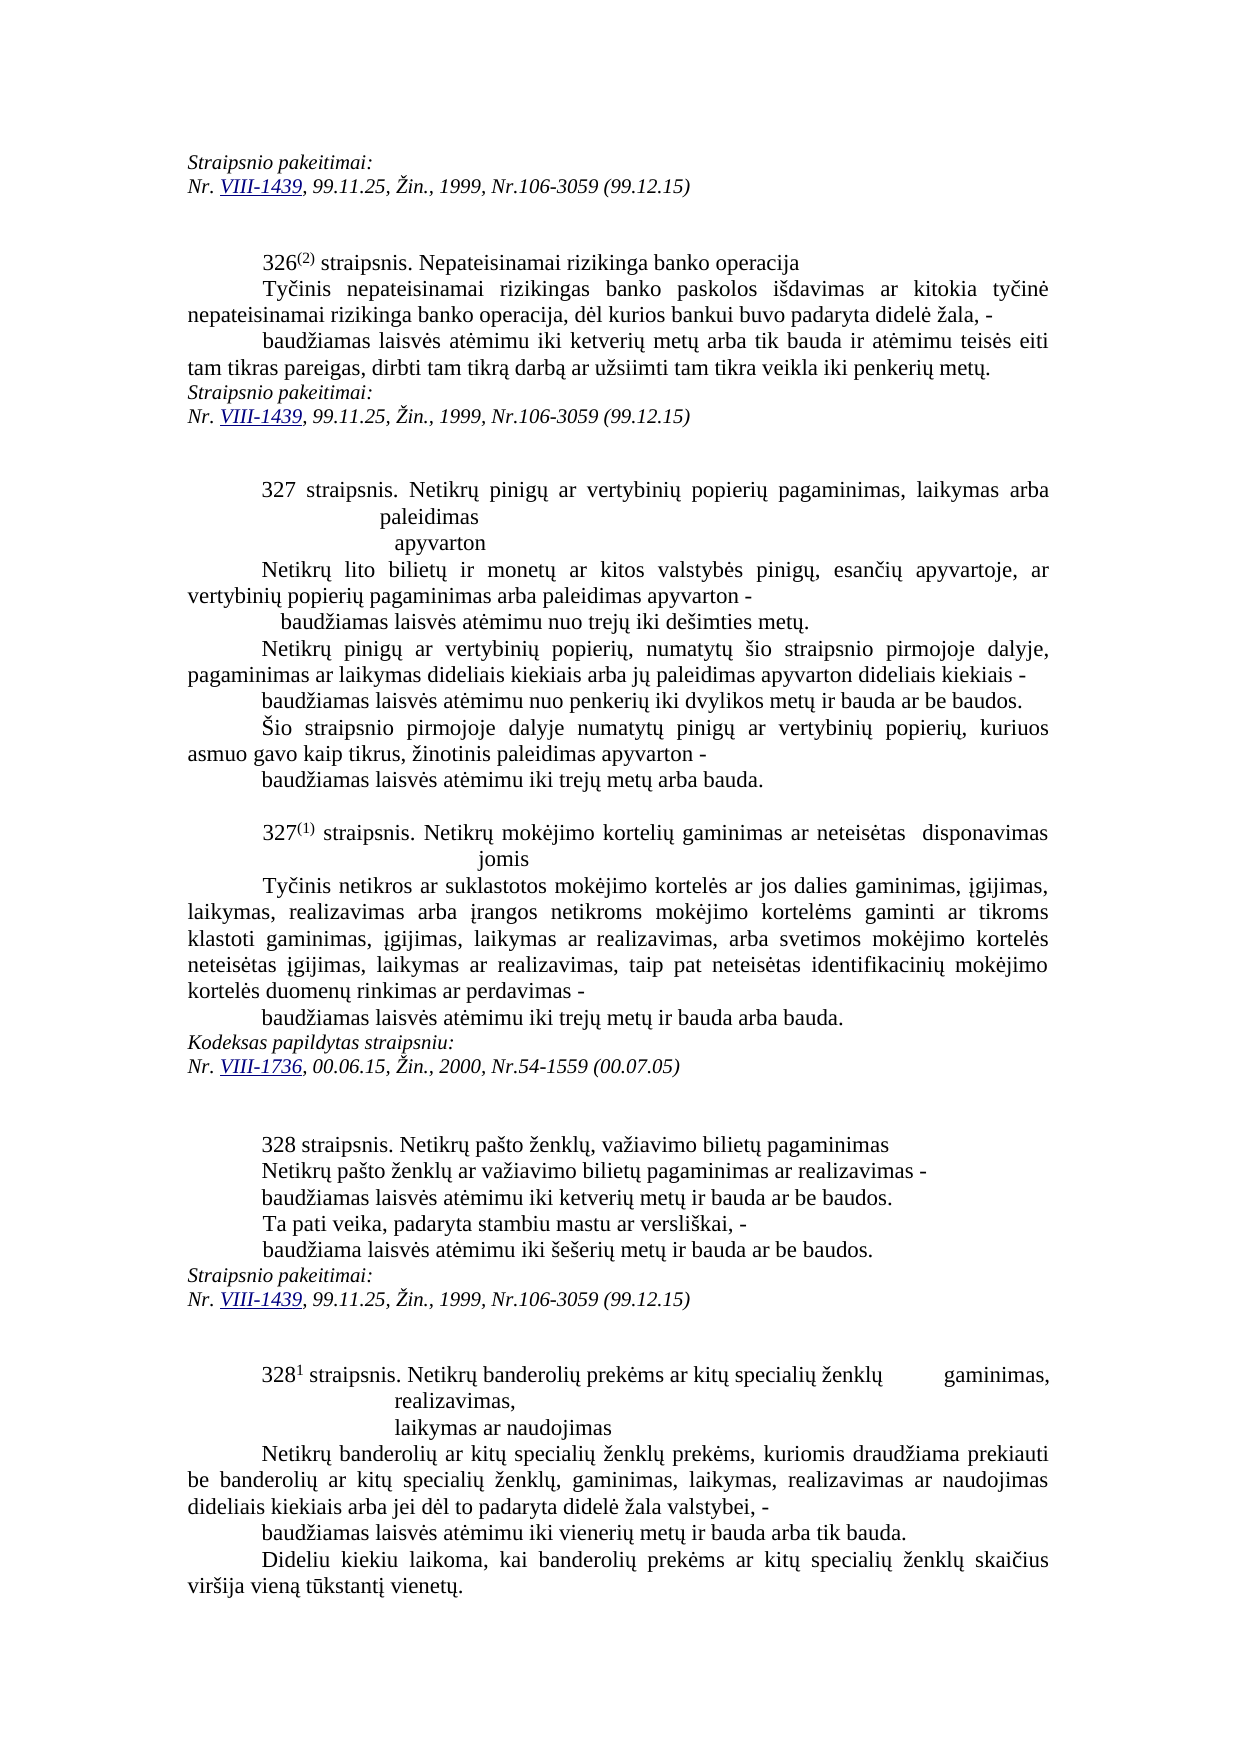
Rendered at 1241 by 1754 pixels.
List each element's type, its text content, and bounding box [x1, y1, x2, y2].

text laikymas ar naudojimas [394, 1414, 1050, 1440]
text Šio straipsnio pirmojoje dalyje numatytų pinigų ar vertybinių popierių, kuriuos asmuo gavo kaip tikrus, žinotinis paleidimas apyvarton - [187, 714, 1050, 766]
text 3281 straipsnis. Netikrų banderolių prekėms ar kitų specialių ženklų gaminimas, realizavimas, [261, 1361, 1050, 1414]
text Straipsnio pakeitimai: [187, 150, 1050, 174]
text Nr. VIII-1736, 00.06.15, Žin., 2000, Nr.54-1559 (00.07.05) [187, 1054, 1050, 1078]
text apyvarton [379, 529, 1050, 556]
text Tyčinis netikros ar suklastotos mokėjimo kortelės ar jos dalies gaminimas, įgijimas, laikymas, realizavimas arba įrangos netikroms mokėjimo kortelėms gaminti ar tikroms klastoti gaminimas, įgijimas, laikymas ar realizavimas, arba svetimos mokėjimo kortelės neteisėtas įgijimas, laikymas ar realizavimas, taip pat neteisėtas identifikacinių mokėjimo kortelės duomenų rinkimas ar perdavimas - [187, 872, 1050, 1004]
text Nr. VIII-1439, 99.11.25, Žin., 1999, Nr.106-3059 (99.12.15) [187, 1287, 1050, 1311]
text Kodeksas papildytas straipsniu: [187, 1030, 1050, 1054]
text baudžiamas laisvės atėmimu iki trejų metų ir bauda arba bauda. [208, 1004, 1050, 1030]
text 327 straipsnis. Netikrų pinigų ar vertybinių popierių pagaminimas, laikymas arba paleidimas [261, 477, 1050, 529]
text baudžiamas laisvės atėmimu nuo trejų iki dešimties metų. [206, 608, 1050, 635]
text Tyčinis nepateisinamai rizikingas banko paskolos išdavimas ar kitokia tyčinė nepateisinamai rizikinga banko operacija, dėl kurios bankui buvo padaryta didelė žala, - [187, 275, 1050, 328]
text baudžiamas laisvės atėmimu iki ketverių metų arba tik bauda ir atėmimu teisės eiti tam tikras pareigas, dirbti tam tikrą darbą ar užsiimti tam tikra veikla iki penkerių metų. [187, 328, 1050, 380]
text Netikrų banderolių ar kitų specialių ženklų prekėms, kuriomis draudžiama prekiauti be banderolių ar kitų specialių ženklų, gaminimas, laikymas, realizavimas ar naudojimas dideliais kiekiais arba jei dėl to padaryta didelė žala valstybei, - [187, 1440, 1050, 1519]
text Nr. VIII-1439, 99.11.25, Žin., 1999, Nr.106-3059 (99.12.15) [187, 174, 1050, 198]
text Ta pati veika, padaryta stambiu mastu ar versliškai, - [187, 1210, 1050, 1236]
text Netikrų lito bilietų ir monetų ar kitos valstybės pinigų, esančių apyvartoje, ar vertybinių popierių pagaminimas arba paleidimas apyvarton - [187, 556, 1050, 608]
text 328 straipsnis. Netikrų pašto ženklų, važiavimo bilietų pagaminimas [261, 1131, 1050, 1157]
text baudžiama laisvės atėmimu iki šešerių metų ir bauda ar be baudos. [187, 1236, 1050, 1263]
text baudžiamas laisvės atėmimu iki ketverių metų ir bauda ar be baudos. [187, 1183, 1050, 1210]
text Netikrų pinigų ar vertybinių popierių, numatytų šio straipsnio pirmojoje dalyje, pagaminimas ar laikymas dideliais kiekiais arba jų paleidimas apyvarton dideliais kiekiais - [187, 635, 1050, 687]
text Straipsnio pakeitimai: [187, 380, 1050, 404]
text Netikrų pašto ženklų ar važiavimo bilietų pagaminimas ar realizavimas - [187, 1157, 1050, 1183]
text baudžiamas laisvės atėmimu iki trejų metų arba bauda. [208, 766, 1050, 793]
text baudžiamas laisvės atėmimu iki vienerių metų ir bauda arba tik bauda. [187, 1519, 1050, 1546]
text Straipsnio pakeitimai: [187, 1263, 1050, 1287]
text baudžiamas laisvės atėmimu nuo penkerių iki dvylikos metų ir bauda ar be baudos. [187, 687, 1050, 714]
text 327(1) straipsnis. Netikrų mokėjimo kortelių gaminimas ar neteisėtas disponavimas jomis [262, 819, 1050, 872]
text 326(2) straipsnis. Nepateisinamai rizikinga banko operacija [187, 248, 1050, 275]
text Nr. VIII-1439, 99.11.25, Žin., 1999, Nr.106-3059 (99.12.15) [187, 404, 1050, 428]
text Dideliu kiekiu laikoma, kai banderolių prekėms ar kitų specialių ženklų skaičius viršija vieną tūkstantį vienetų. [187, 1546, 1050, 1598]
